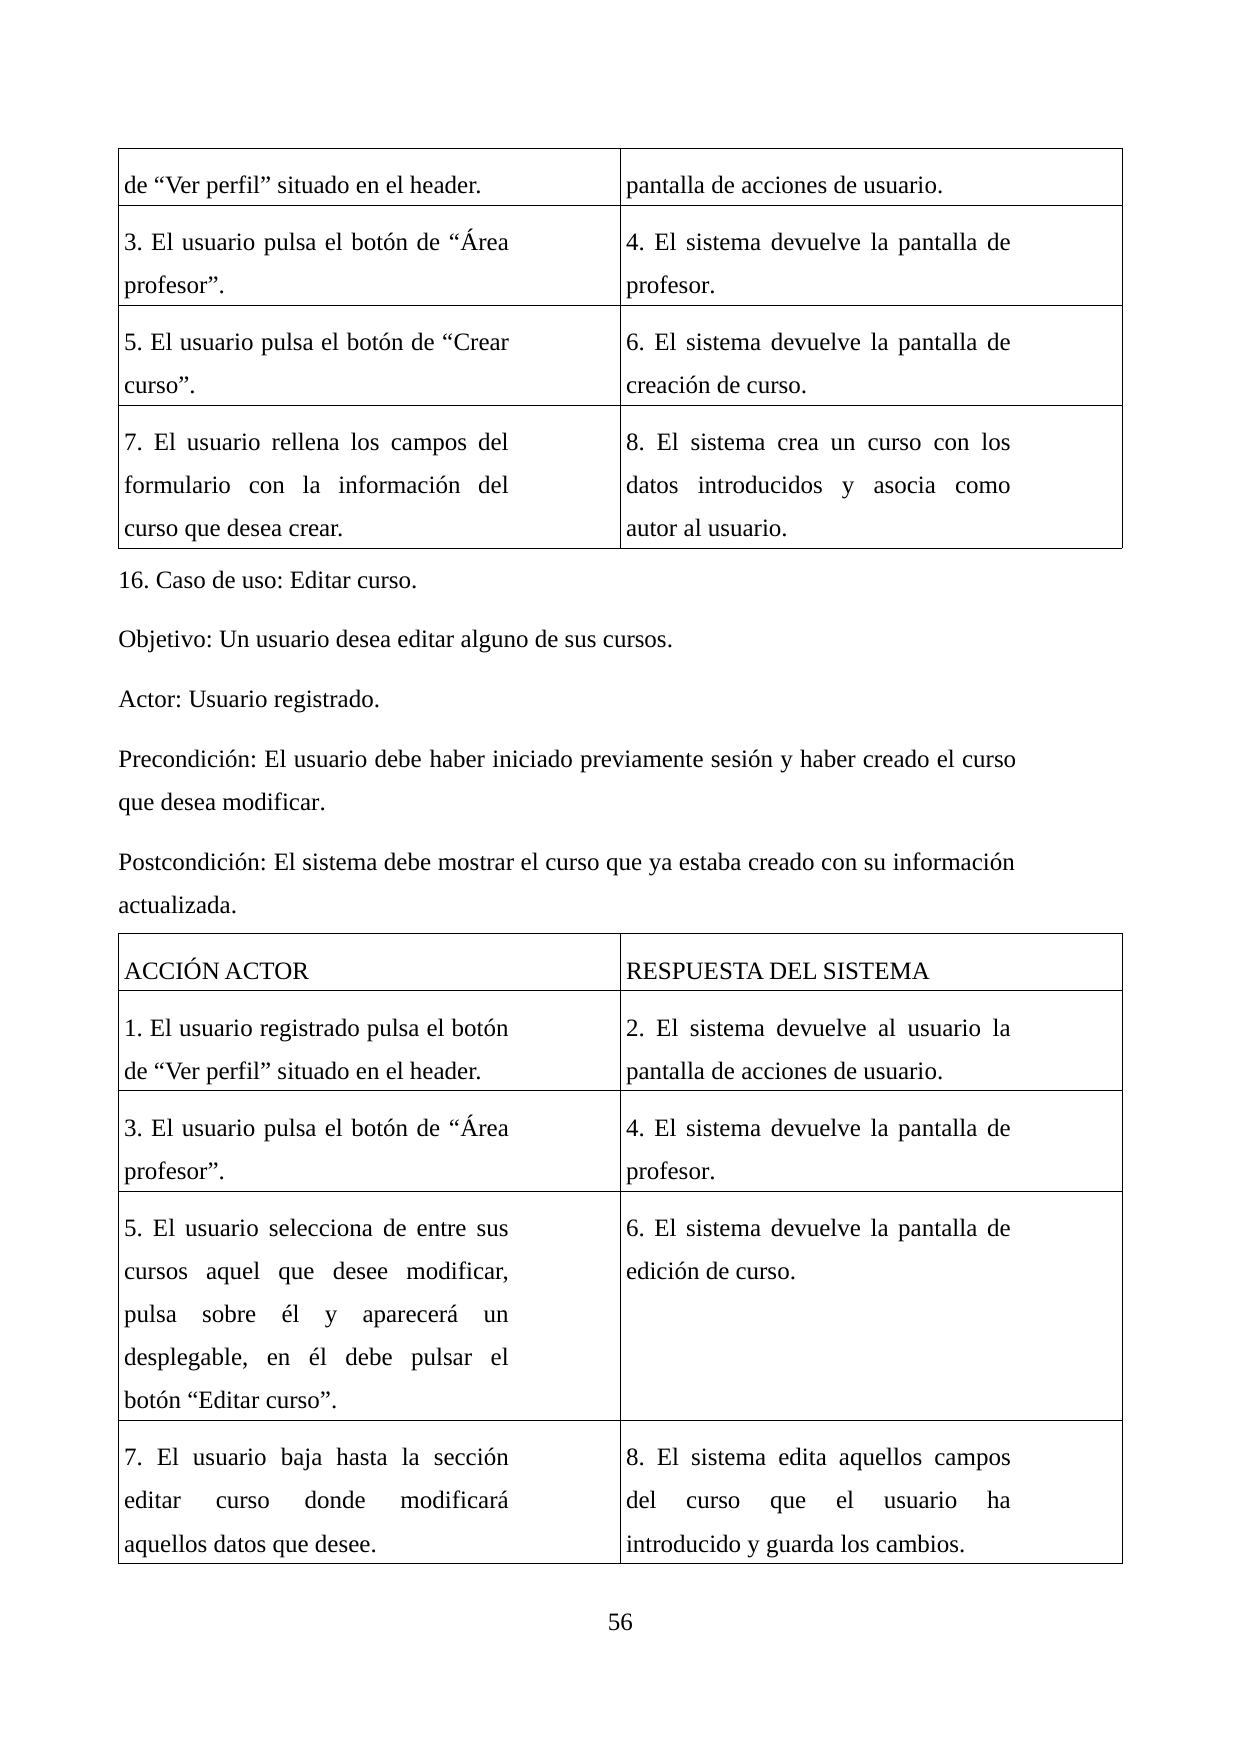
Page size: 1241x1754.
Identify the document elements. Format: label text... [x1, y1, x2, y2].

table_cell 6. El sistema devuelve la pantalla de creación de curso. [621, 306, 1122, 405]
table_header RESPUESTA DEL SISTEMA [621, 934, 1122, 990]
text Precondición: El usuario debe haber iniciado previamente sesión y haber creado el curso que desea modificar. [118, 744, 1017, 816]
text Actor: Usuario registrado. [118, 684, 1017, 713]
table_cell 4. El sistema devuelve la pantalla de profesor. [621, 1091, 1122, 1191]
table_cell 5. El usuario pulsa el botón de “Crear curso”. [119, 306, 620, 405]
table_cell 3. El usuario pulsa el botón de “Área profesor”. [119, 206, 620, 305]
text 16. Caso de uso: Editar curso. [118, 565, 1017, 593]
table_header ACCIÓN ACTOR [119, 934, 620, 990]
table_cell 5. El usuario selecciona de entre sus cursos aquel que desee modificar, pulsa sobre él y aparecerá un desplegable, en él debe pulsar el botón “Editar curso”. [119, 1192, 620, 1420]
text Objetivo: Un usuario desea editar alguno de sus cursos. [118, 624, 1017, 653]
table_cell 2. El sistema devuelve al usuario la pantalla de acciones de usuario. [621, 991, 1122, 1090]
table_cell 4. El sistema devuelve la pantalla de profesor. [621, 206, 1122, 305]
table_cell 6. El sistema devuelve la pantalla de edición de curso. [621, 1192, 1122, 1420]
table_cell 7. El usuario baja hasta la sección editar curso donde modificará aquellos datos que desee. [119, 1421, 620, 1563]
table_cell de “Ver perfil” situado en el header. [119, 149, 620, 204]
table_cell 8. El sistema edita aquellos campos del curso que el usuario ha introducido y guarda los cambios. [621, 1421, 1122, 1563]
table_cell 7. El usuario rellena los campos del formulario con la información del curso que desea crear. [119, 406, 620, 548]
table_cell 1. El usuario registrado pulsa el botón de “Ver perfil” situado en el header. [119, 991, 620, 1090]
table_cell 8. El sistema crea un curso con los datos introducidos y asocia como autor al usuario. [621, 406, 1122, 548]
table_cell 3. El usuario pulsa el botón de “Área profesor”. [119, 1091, 620, 1191]
text Postcondición: El sistema debe mostrar el curso que ya estaba creado con su información actualizada. [118, 847, 1017, 919]
table_cell pantalla de acciones de usuario. [621, 149, 1122, 204]
